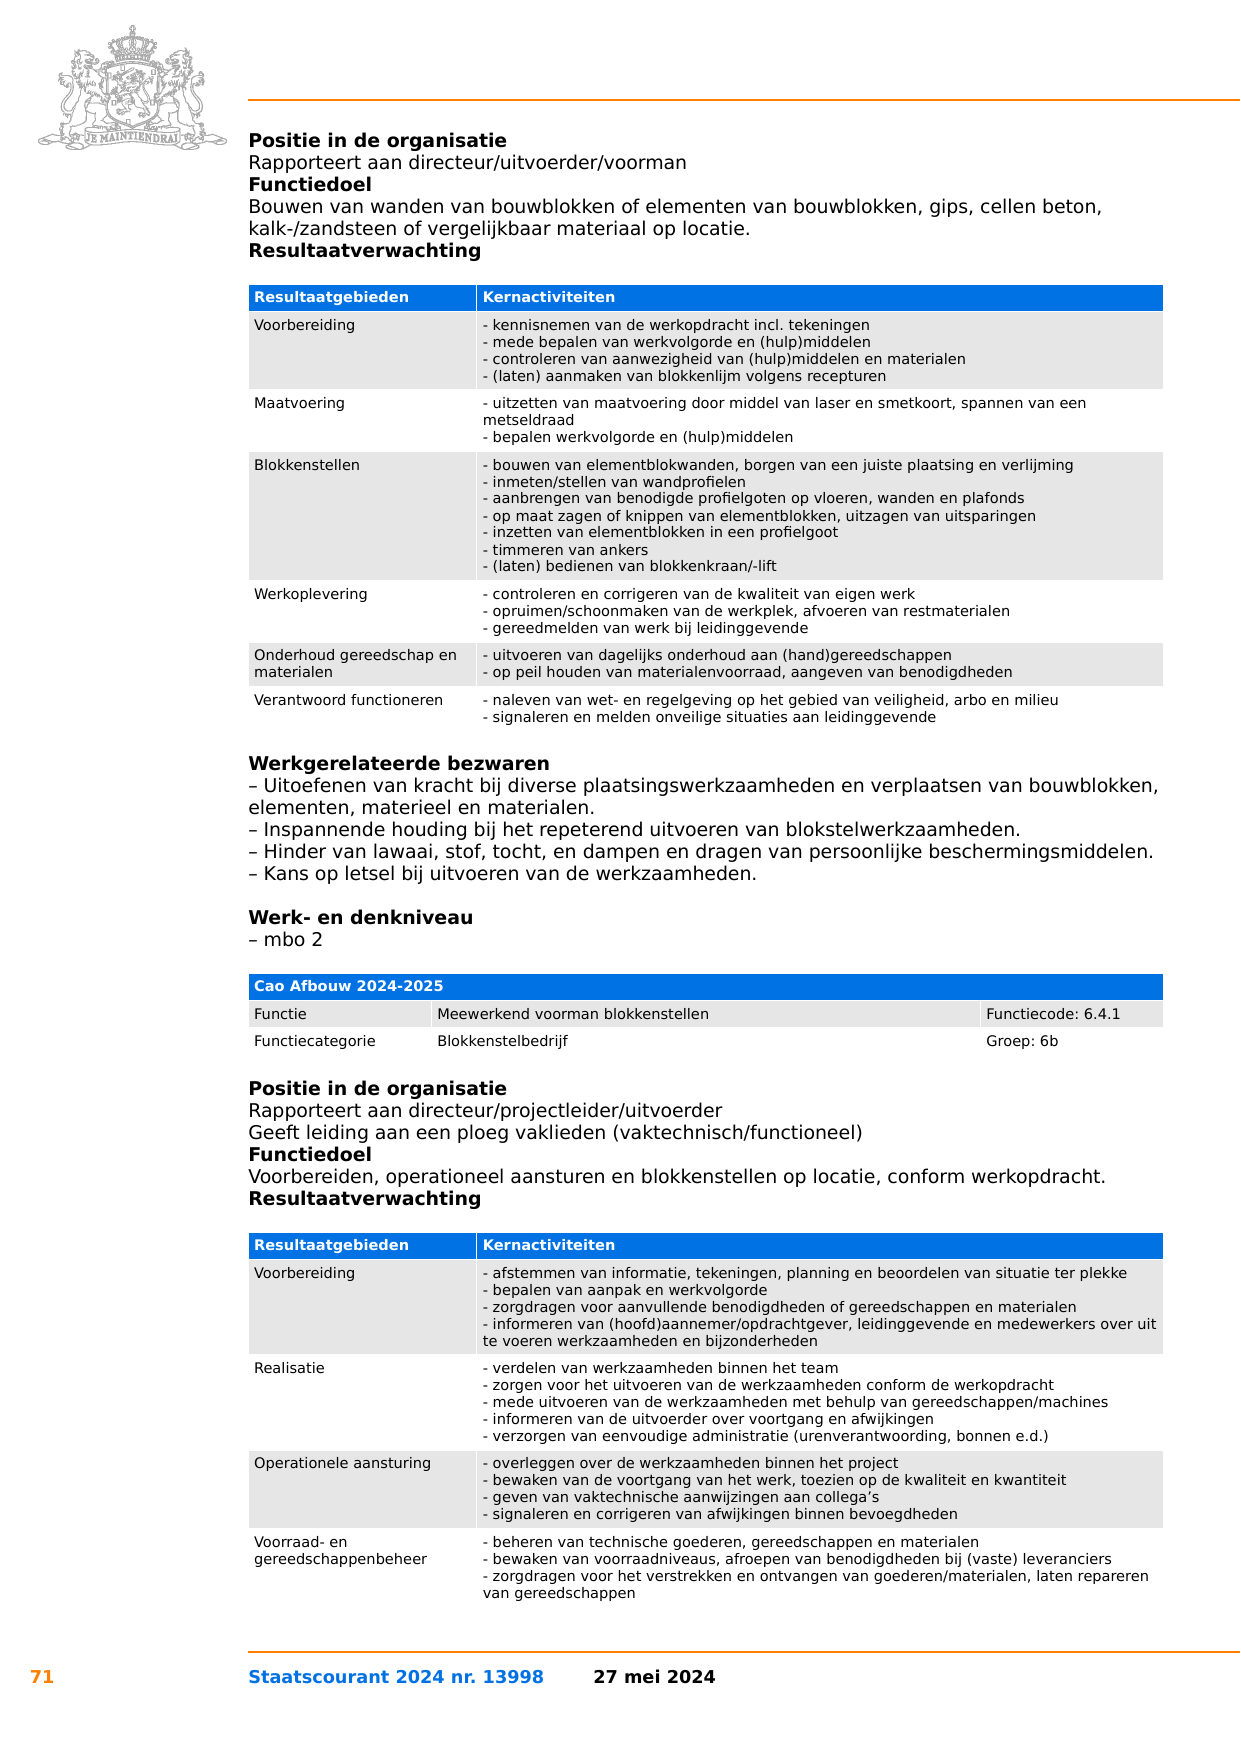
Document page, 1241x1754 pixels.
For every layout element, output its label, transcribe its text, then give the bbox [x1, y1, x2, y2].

table_cell Voorbereiding [249, 312, 476, 389]
text Voorbereiden, operationeel aansturen en blokkenstellen op locatie, conform werkopdracht. [248, 1166, 1163, 1188]
text Functiedoel [248, 1144, 1163, 1166]
table_cell Blokkenstelbedrijf [432, 1029, 980, 1055]
table_cell Voorraad- en gereedschappenbeheer [249, 1529, 476, 1606]
text Functiedoel [248, 174, 1163, 196]
table_cell - overleggen over de werkzaamheden binnen het project - bewaken van de voortgang van het werk, toezien op de kwaliteit en kwantiteit - geven van vaktechnische aanwijzingen aan collega’s - signaleren en corrigeren van afwijkingen binnen bevoegdheden [477, 1451, 1163, 1528]
table_cell - verdelen van werkzaamheden binnen het team - zorgen voor het uitvoeren van de werkzaamheden conform de werkopdracht - mede uitvoeren van de werkzaamheden met behulp van gereedschappen/machines - informeren van de uitvoerder over voortgang en afwijkingen - verzorgen van eenvoudige administratie (urenverantwoording, bonnen e.d.) [477, 1355, 1163, 1449]
text Resultaatverwachting [248, 240, 1163, 262]
table_cell - afstemmen van informatie, tekeningen, planning en beoordelen van situatie ter plekke - bepalen van aanpak en werkvolgorde - zorgdragen voor aanvullende benodigdheden of gereedschappen en materialen - informeren van (hoofd)aannemer/opdrachtgever, leidinggevende en medewerkers over uit te voeren werkzaamheden en bijzonderheden [477, 1260, 1163, 1354]
table_cell - beheren van technische goederen, gereedschappen en materialen - bewaken van voorraadniveaus, afroepen van benodigdheden bij (vaste) leveranciers - zorgdragen voor het verstrekken en ontvangen van goederen/materialen, laten repareren van gereedschappen [477, 1529, 1163, 1606]
table_cell Meewerkend voorman blokkenstellen [432, 1001, 980, 1027]
table_header Resultaatgebieden [249, 285, 476, 311]
table_header Kernactiviteiten [477, 285, 1163, 311]
table_header Resultaatgebieden [249, 1233, 476, 1259]
text Rapporteert aan directeur/projectleider/uitvoerder [248, 1100, 1163, 1122]
table_cell - kennisnemen van de werkopdracht incl. tekeningen - mede bepalen van werkvolgorde en (hulp)middelen - controleren van aanwezigheid van (hulp)middelen en materialen - (laten) aanmaken van blokkenlijm volgens recepturen [477, 312, 1163, 389]
text Positie in de organisatie [248, 130, 1163, 152]
table_cell Verantwoord functioneren [249, 687, 476, 730]
text Rapporteert aan directeur/uitvoerder/voorman [248, 152, 1163, 174]
table_cell Functiecategorie [249, 1029, 431, 1055]
table_cell Groep: 6b [981, 1029, 1163, 1055]
table_cell Werkoplevering [249, 581, 476, 641]
table_cell Maatvoering [249, 390, 476, 451]
text – mbo 2 [248, 929, 1163, 951]
table_cell - uitvoeren van dagelijks onderhoud aan (hand)gereedschappen - op peil houden van materialenvoorraad, aangeven van benodigdheden [477, 643, 1163, 686]
text Werkgerelateerde bezwaren [248, 753, 1163, 775]
text Geeft leiding aan een ploeg vaklieden (vaktechnisch/functioneel) [248, 1122, 1163, 1144]
table_cell - controleren en corrigeren van de kwaliteit van eigen werk - opruimen/schoonmaken van de werkplek, afvoeren van restmaterialen - gereedmelden van werk bij leidinggevende [477, 581, 1163, 641]
table_cell Voorbereiding [249, 1260, 476, 1354]
text Werk- en denkniveau [248, 907, 1163, 929]
table_cell - bouwen van elementblokwanden, borgen van een juiste plaatsing en verlijming - inmeten/stellen van wandprofielen - aanbrengen van benodigde profielgoten op vloeren, wanden en plafonds - op maat zagen of knippen van elementblokken, uitzagen van uitsparingen - inzetten van elementblokken in een profielgoot - timmeren van ankers - (laten) bedienen van blokkenkraan/-lift [477, 452, 1163, 580]
table_cell Onderhoud gereedschap en materialen [249, 643, 476, 686]
text – Uitoefenen van kracht bij diverse plaatsingswerkzaamheden en verplaatsen van bouwblokken, elementen, materieel en materialen. [248, 775, 1163, 819]
table_cell Blokkenstellen [249, 452, 476, 580]
table_cell - naleven van wet- en regelgeving op het gebied van veiligheid, arbo en milieu - signaleren en melden onveilige situaties aan leidinggevende [477, 687, 1163, 730]
table_cell - uitzetten van maatvoering door middel van laser en smetkoort, spannen van een metseldraad - bepalen werkvolgorde en (hulp)middelen [477, 390, 1163, 451]
table_header Cao Afbouw 2024-2025 [249, 974, 1163, 1000]
picture [38, 25, 227, 150]
text – Inspannende houding bij het repeterend uitvoeren van blokstelwerkzaamheden. [248, 819, 1163, 841]
table_cell Operationele aansturing [249, 1451, 476, 1528]
text – Kans op letsel bij uitvoeren van de werkzaamheden. [248, 863, 1163, 885]
table_cell Functiecode: 6.4.1 [981, 1001, 1163, 1027]
text Positie in de organisatie [248, 1078, 1163, 1100]
table_header Kernactiviteiten [477, 1233, 1163, 1259]
table_cell Functie [249, 1001, 431, 1027]
text Resultaatverwachting [248, 1188, 1163, 1209]
text – Hinder van lawaai, stof, tocht, en dampen en dragen van persoonlijke beschermingsmiddelen. [248, 841, 1163, 863]
table_cell Realisatie [249, 1355, 476, 1449]
text Bouwen van wanden van bouwblokken of elementen van bouwblokken, gips, cellen beton, kalk-/zandsteen of vergelijkbaar materiaal op locatie. [248, 196, 1163, 240]
